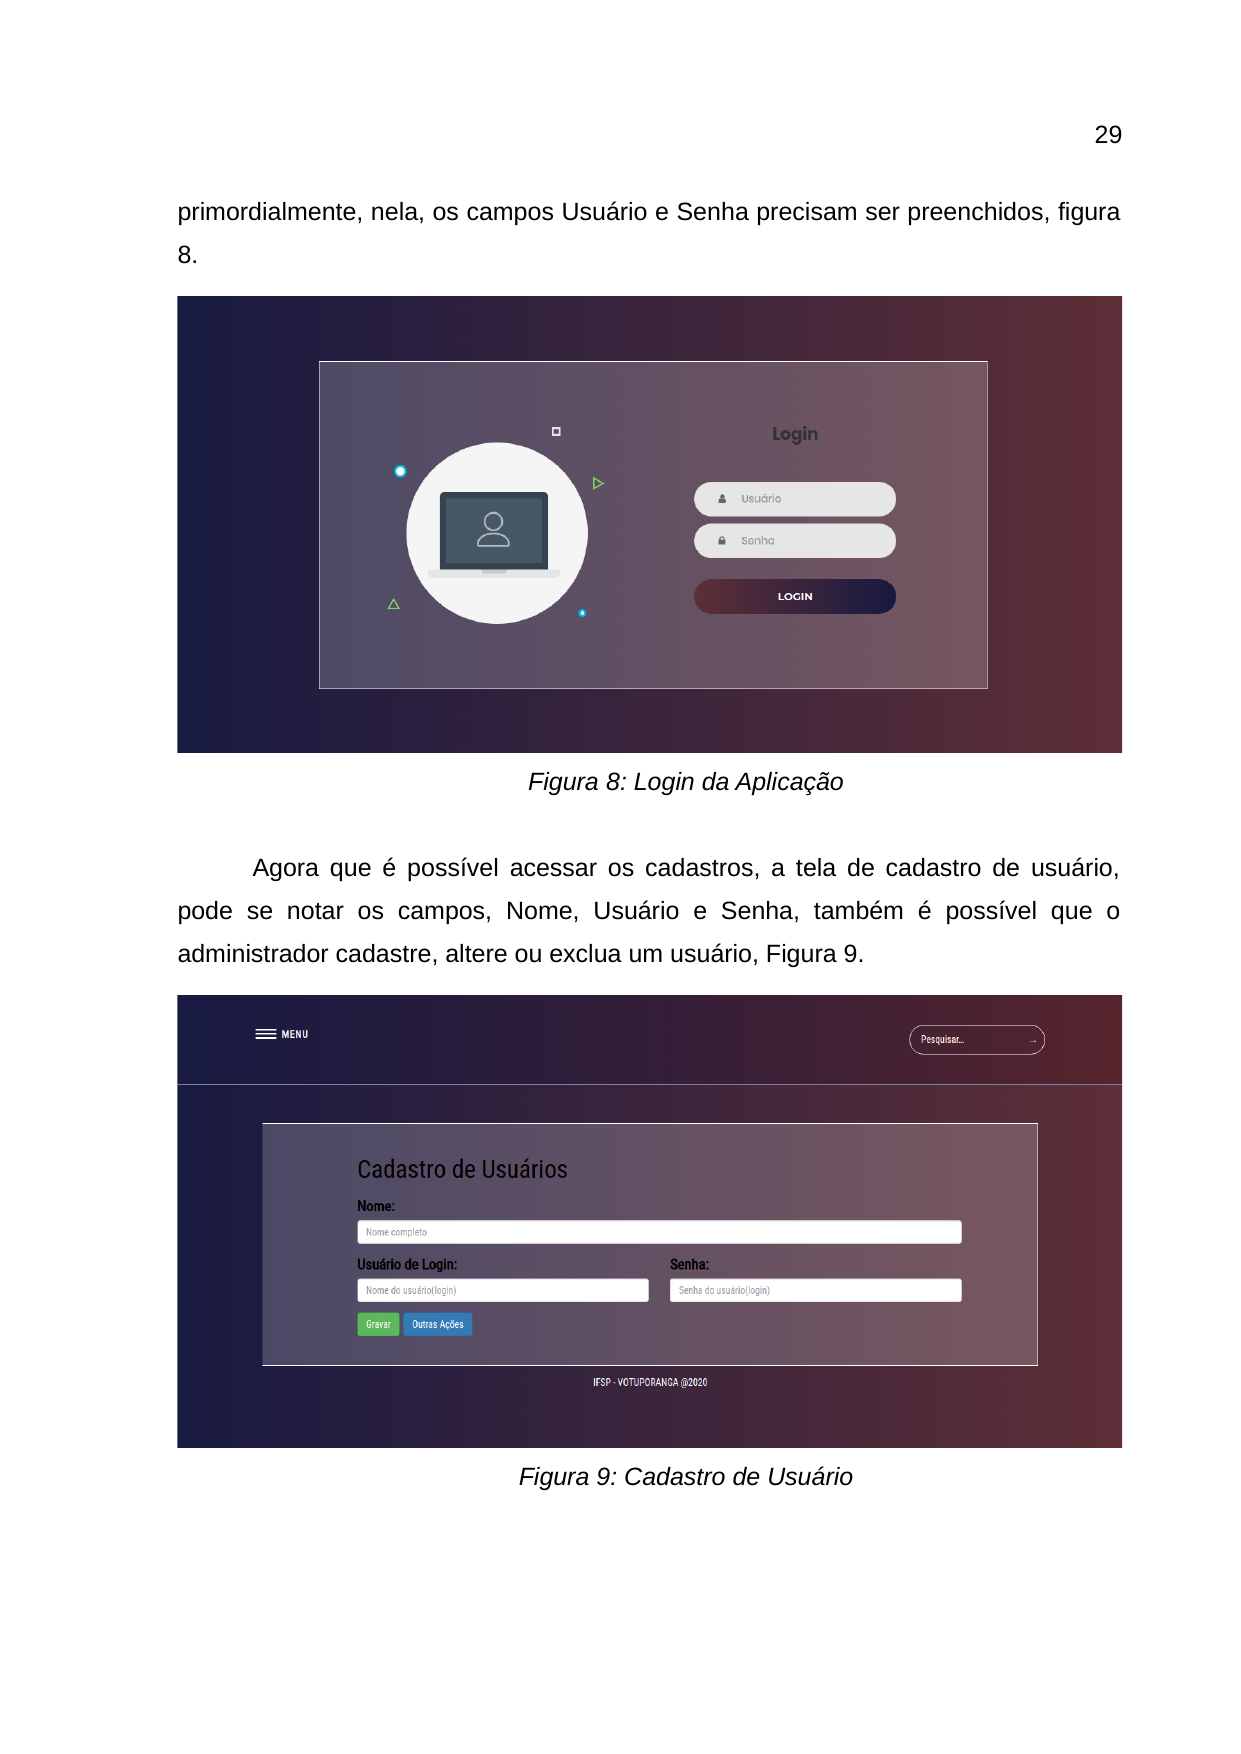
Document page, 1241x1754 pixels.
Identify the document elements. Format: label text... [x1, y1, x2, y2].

text Figura 8: Login da Aplicação [177, 753, 1122, 796]
picture [177, 296, 1123, 753]
text Agora que é possível acessar os cadastros, a tela de cadastro de usuário, pode se notar os campos, Nome, Usuário e Senha, também é possível que o administrador cadastre, altere ou exclua um usuário, Figura 9. [177, 853, 1122, 968]
picture [177, 995, 1123, 1448]
text Figura 9: Cadastro de Usuário [177, 1448, 1122, 1491]
text primordialmente, nela, os campos Usuário e Senha precisam ser preenchidos, figura 8. [177, 197, 1122, 269]
